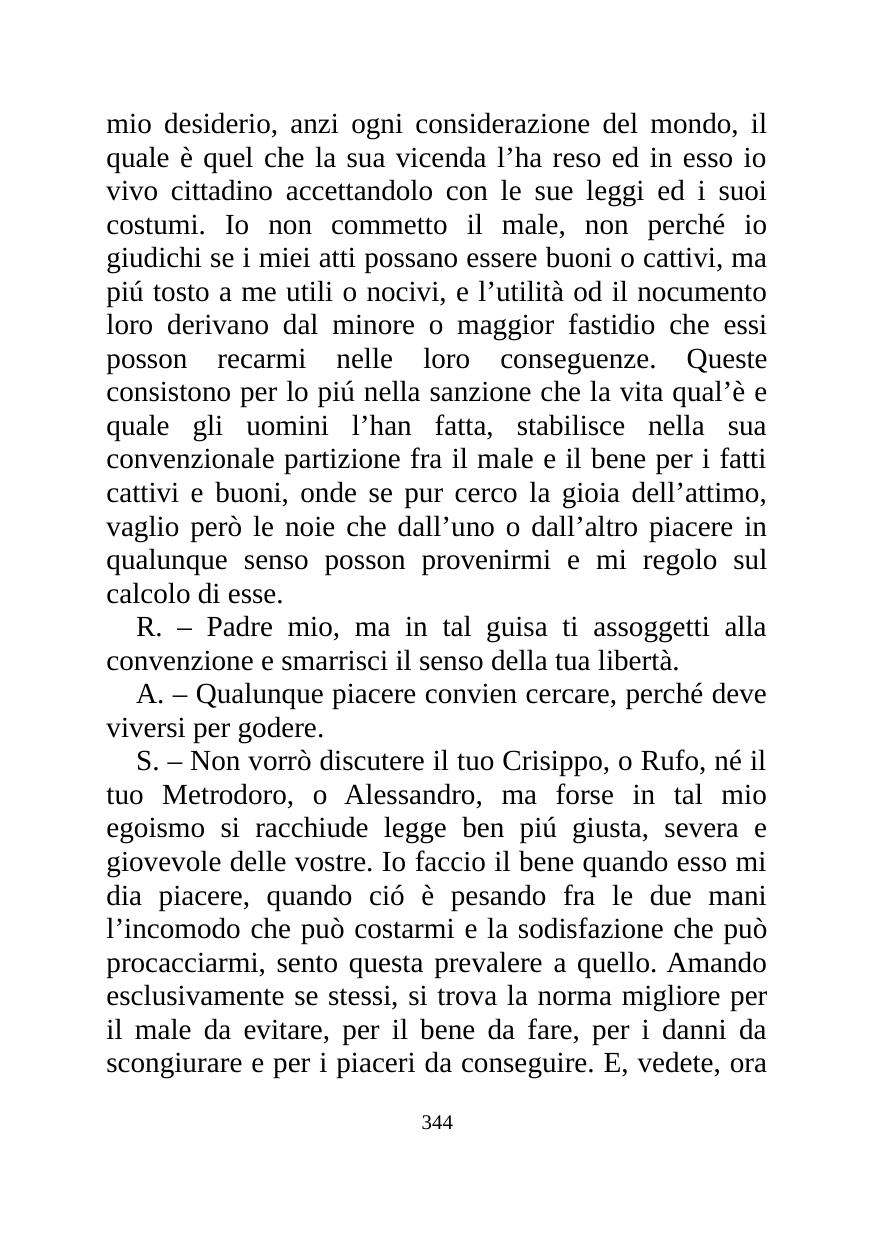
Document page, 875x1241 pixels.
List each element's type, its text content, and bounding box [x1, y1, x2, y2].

text S. – Non vorrò discutere il tuo Crisippo, o Rufo, né il tuo Metrodoro, o Alessandro, ma forse in tal mio egoismo si racchiude legge ben piú giusta, severa e giovevole delle vostre. Io faccio il bene quando esso mi dia piacere, quando ció è pesando fra le due mani l’incomodo che può costarmi e la sodisfazione che può procacciarmi, sento questa prevalere a quello. Amando esclusivamente se stessi, si trova la norma migliore per il male da evitare, per il bene da fare, per i danni da scongiurare e per i piaceri da conseguire. E, vedete, ora [106, 743, 768, 1079]
text R. – Padre mio, ma in tal guisa ti assoggetti alla convenzione e smarrisci il senso della tua libertà. [106, 609, 768, 676]
text mio desiderio, anzi ogni considerazione del mondo, il quale è quel che la sua vicenda l’ha reso ed in esso io vivo cittadino accettandolo con le sue leggi ed i suoi costumi. Io non commetto il male, non perché io giudichi se i miei atti possano essere buoni o cattivi, ma piú tosto a me utili o nocivi, e l’utilità od il nocumento loro derivano dal minore o maggior fastidio che essi posson recarmi nelle loro conseguenze. Queste consistono per lo piú nella sanzione che la vita qual’è e quale gli uomini l’han fatta, stabilisce nella sua convenzionale partizione fra il male e il bene per i fatti cattivi e buoni, onde se pur cerco la gioia dell’attimo, vaglio però le noie che dall’uno o dall’altro piacere in qualunque senso posson provenirmi e mi regolo sul calcolo di esse. [106, 106, 768, 609]
text A. – Qualunque piacere convien cercare, perché deve viversi per godere. [106, 676, 768, 743]
